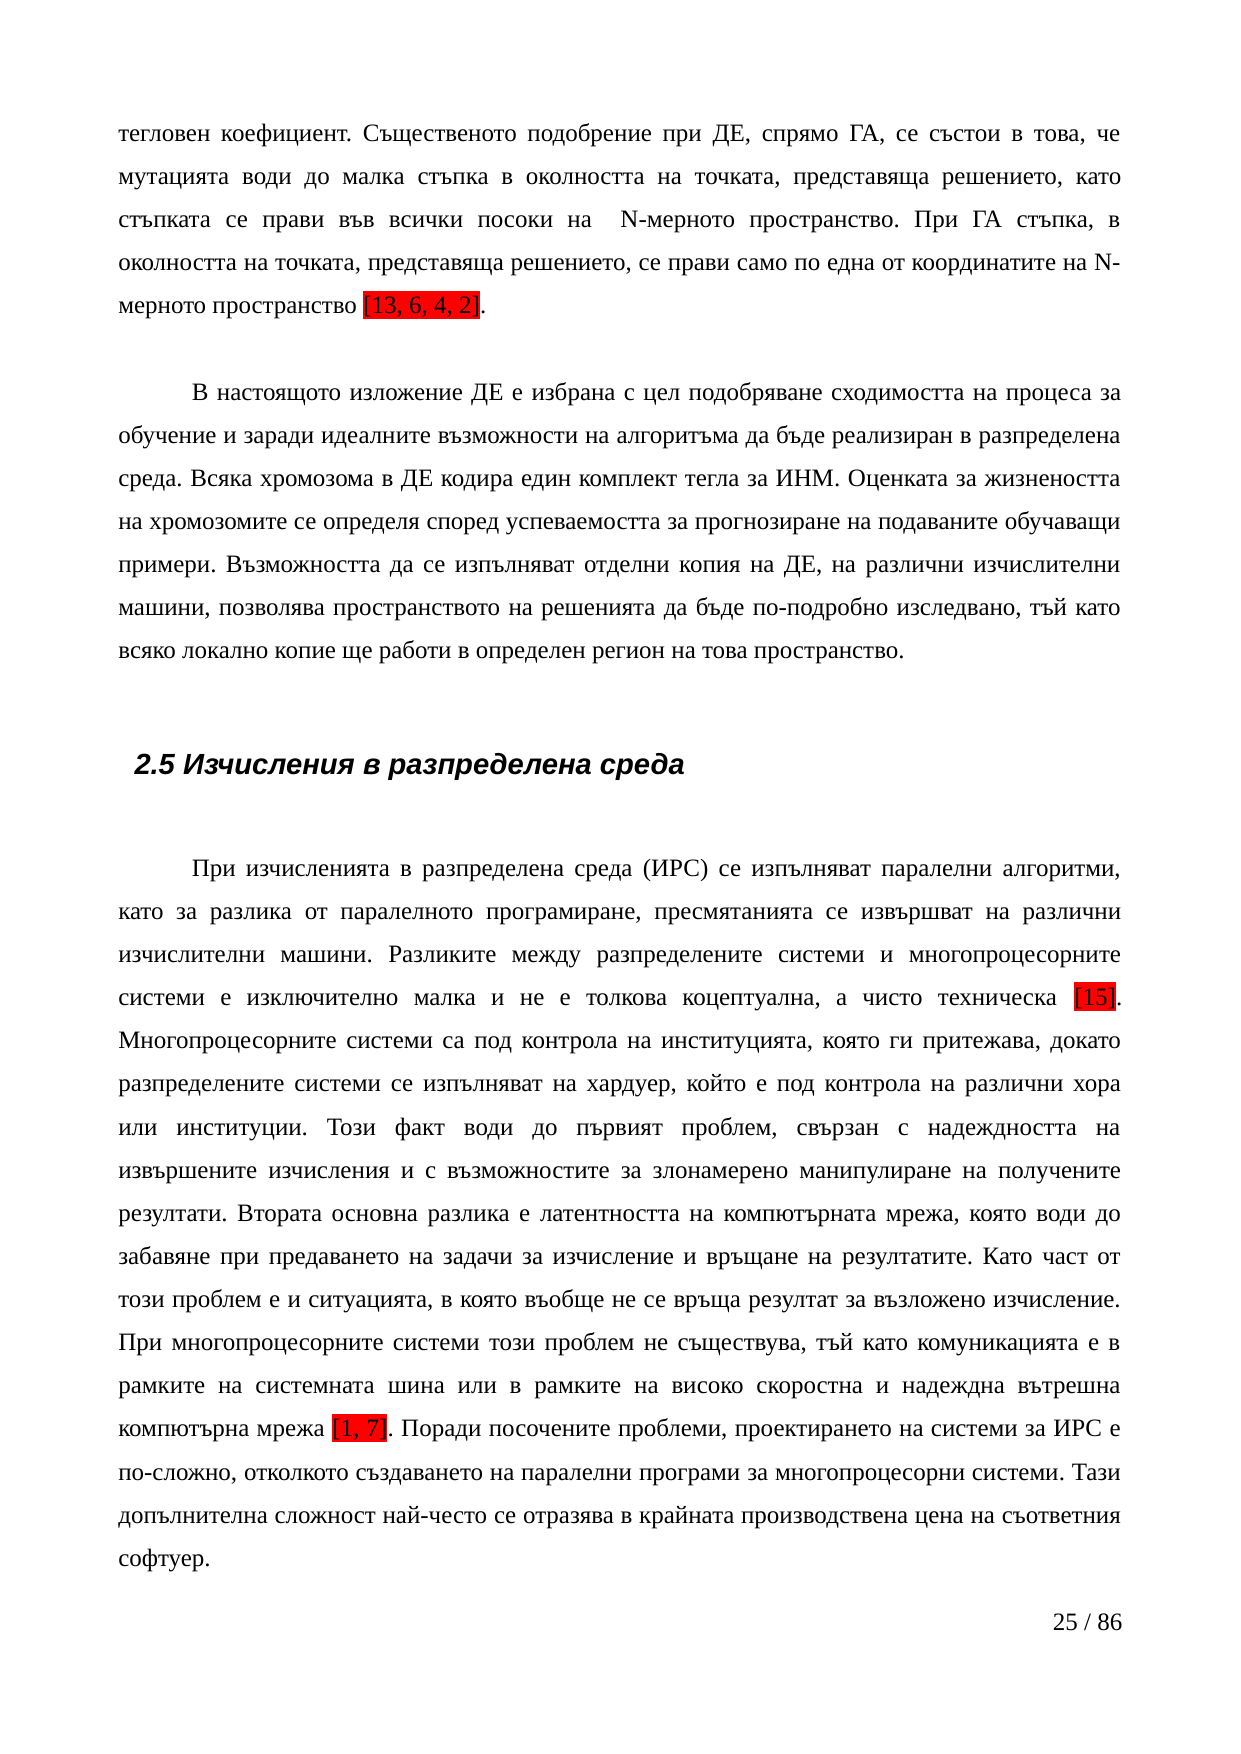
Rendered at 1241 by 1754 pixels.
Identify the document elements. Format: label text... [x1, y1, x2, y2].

subtitle 2.5 Изчисления в разпределена среда [118, 747, 1122, 780]
text В настоящото изложение ДЕ е избрана с цел подобряване сходимостта на процеса за обучение и заради идеалните възможности на алгоритъма да бъде реализиран в разпределена среда. Всяка хромозома в ДЕ кодира един комплект тегла за ИНМ. Оценката за жизнеността на хромозомите се определя според успеваемостта за прогнозиране на подаваните обучаващи примери. Възможността да се изпълняват отделни копия на ДЕ, на различни изчислителни машини, позволява пространството на решенията да бъде по-подробно изследвано, тъй като всяко локално копие ще работи в определен регион на това пространство. [118, 377, 1122, 664]
text При изчисленията в разпределена среда (ИРС) се изпълняват паралелни алгоритми, като за разлика от паралелното програмиране, пресмятанията се извършват на различни изчислителни машини. Разликите между разпределените системи и многопроцесорните системи е изключително малка и не е толкова коцептуална, а чисто техническа [15]. Многопроцесорните системи са под контрола на институцията, която ги притежава, докато разпределените системи се изпълняват на хардуер, който е под контрола на различни хора или институции. Този факт води до първият проблем, свързан с надеждността на извършените изчисления и с възможностите за злонамерено манипулиране на получените резултати. Втората основна разлика е латентността на компютърната мрежа, която води до забавяне при предаването на задачи за изчисление и връщане на резултатите. Като част от този проблем е и ситуацията, в която въобще не се връща резултат за възложено изчисление. При многопроцесорните системи този проблем не съществува, тъй като комуникацията е в рамките на системната шина или в рамките на високо скоростна и надеждна вътрешна компютърна мрежа [1, 7]. Поради посочените проблеми, проектирането на системи за ИРС е по-сложно, отколкото създаването на паралелни програми за многопроцесорни системи. Тази допълнителна сложност най-често се отразява в крайната производствена цена на съответния софтуер. [118, 853, 1122, 1572]
text тегловен коефициент. Същественото подобрение при ДЕ, спрямо ГА, се състои в това, че мутацията води до малка стъпка в околността на точката, представяща решението, като стъпката се прави във всички посоки на N-мерното пространство. При ГА стъпка, в околността на точката, представяща решението, се прави само по една от координатите на N-мерното пространство [13, 6, 4, 2]. [118, 118, 1122, 319]
